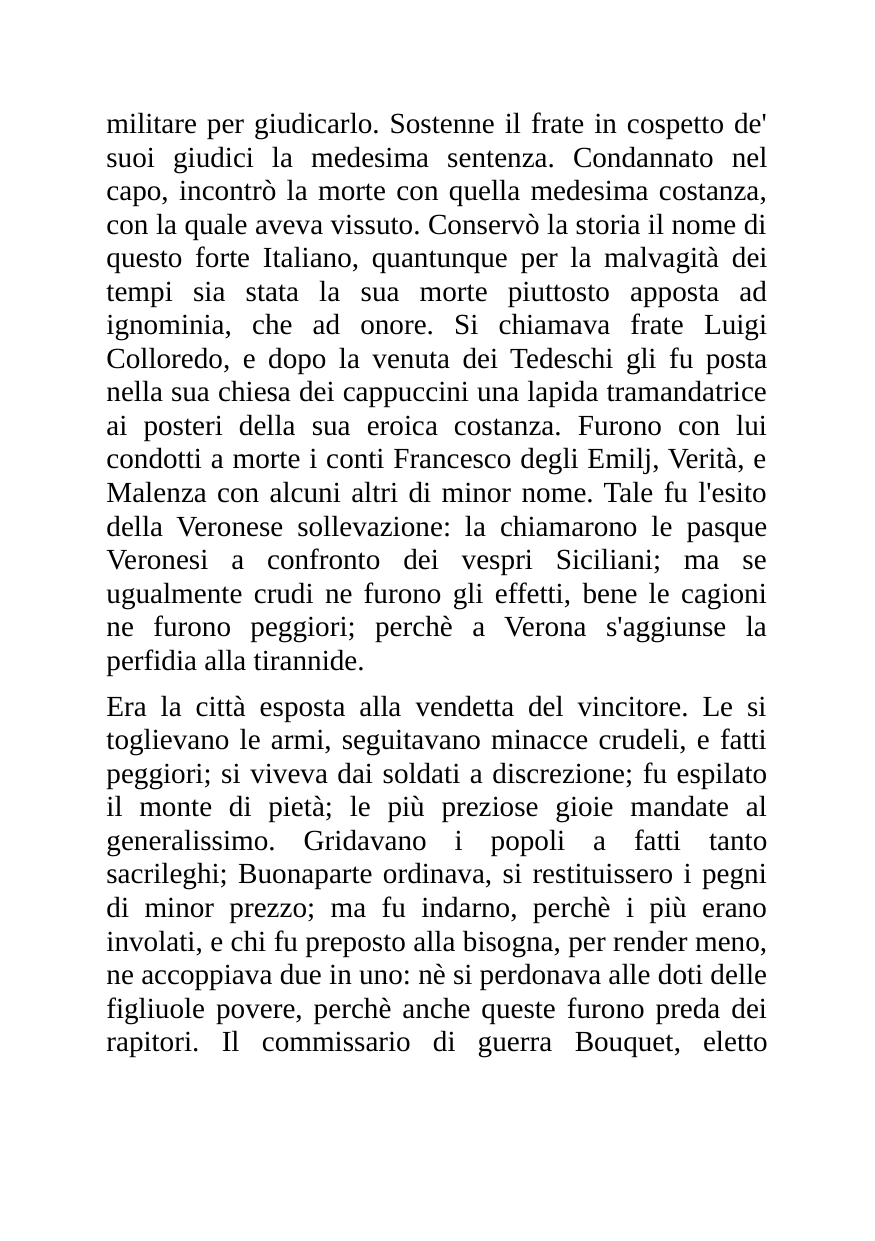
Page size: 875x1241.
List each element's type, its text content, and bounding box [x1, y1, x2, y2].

text Era la città esposta alla vendetta del vincitore. Le si toglievano le armi, seguitavano minacce crudeli, e fatti peggiori; si viveva dai soldati a discrezione; fu espilato il monte di pietà; le più preziose gioie mandate al generalissimo. Gridavano i popoli a fatti tanto sacrileghi; Buonaparte ordinava, si restituissero i pegni di minor prezzo; ma fu indarno, perchè i più erano involati, e chi fu preposto alla bisogna, per render meno, ne accoppiava due in uno: nè si perdonava alle doti delle figliuole povere, perchè anche queste furono preda dei rapitori. Il commissario di guerra Bouquet, eletto [106, 689, 768, 1058]
text militare per giudicarlo. Sostenne il frate in cospetto de' suoi giudici la medesima sentenza. Condannato nel capo, incontrò la morte con quella medesima costanza, con la quale aveva vissuto. Conservò la storia il nome di questo forte Italiano, quantunque per la malvagità dei tempi sia stata la sua morte piuttosto apposta ad ignominia, che ad onore. Si chiamava frate Luigi Colloredo, e dopo la venuta dei Tedeschi gli fu posta nella sua chiesa dei cappuccini una lapida tramandatrice ai posteri della sua eroica costanza. Furono con lui condotti a morte i conti Francesco degli Emilj, Verità, e Malenza con alcuni altri di minor nome. Tale fu l'esito della Veronese sollevazione: la chiamarono le pasque Veronesi a confronto dei vespri Siciliani; ma se ugualmente crudi ne furono gli effetti, bene le cagioni ne furono peggiori; perchè a Verona s'aggiunse la perfidia alla tirannide. [106, 106, 768, 676]
